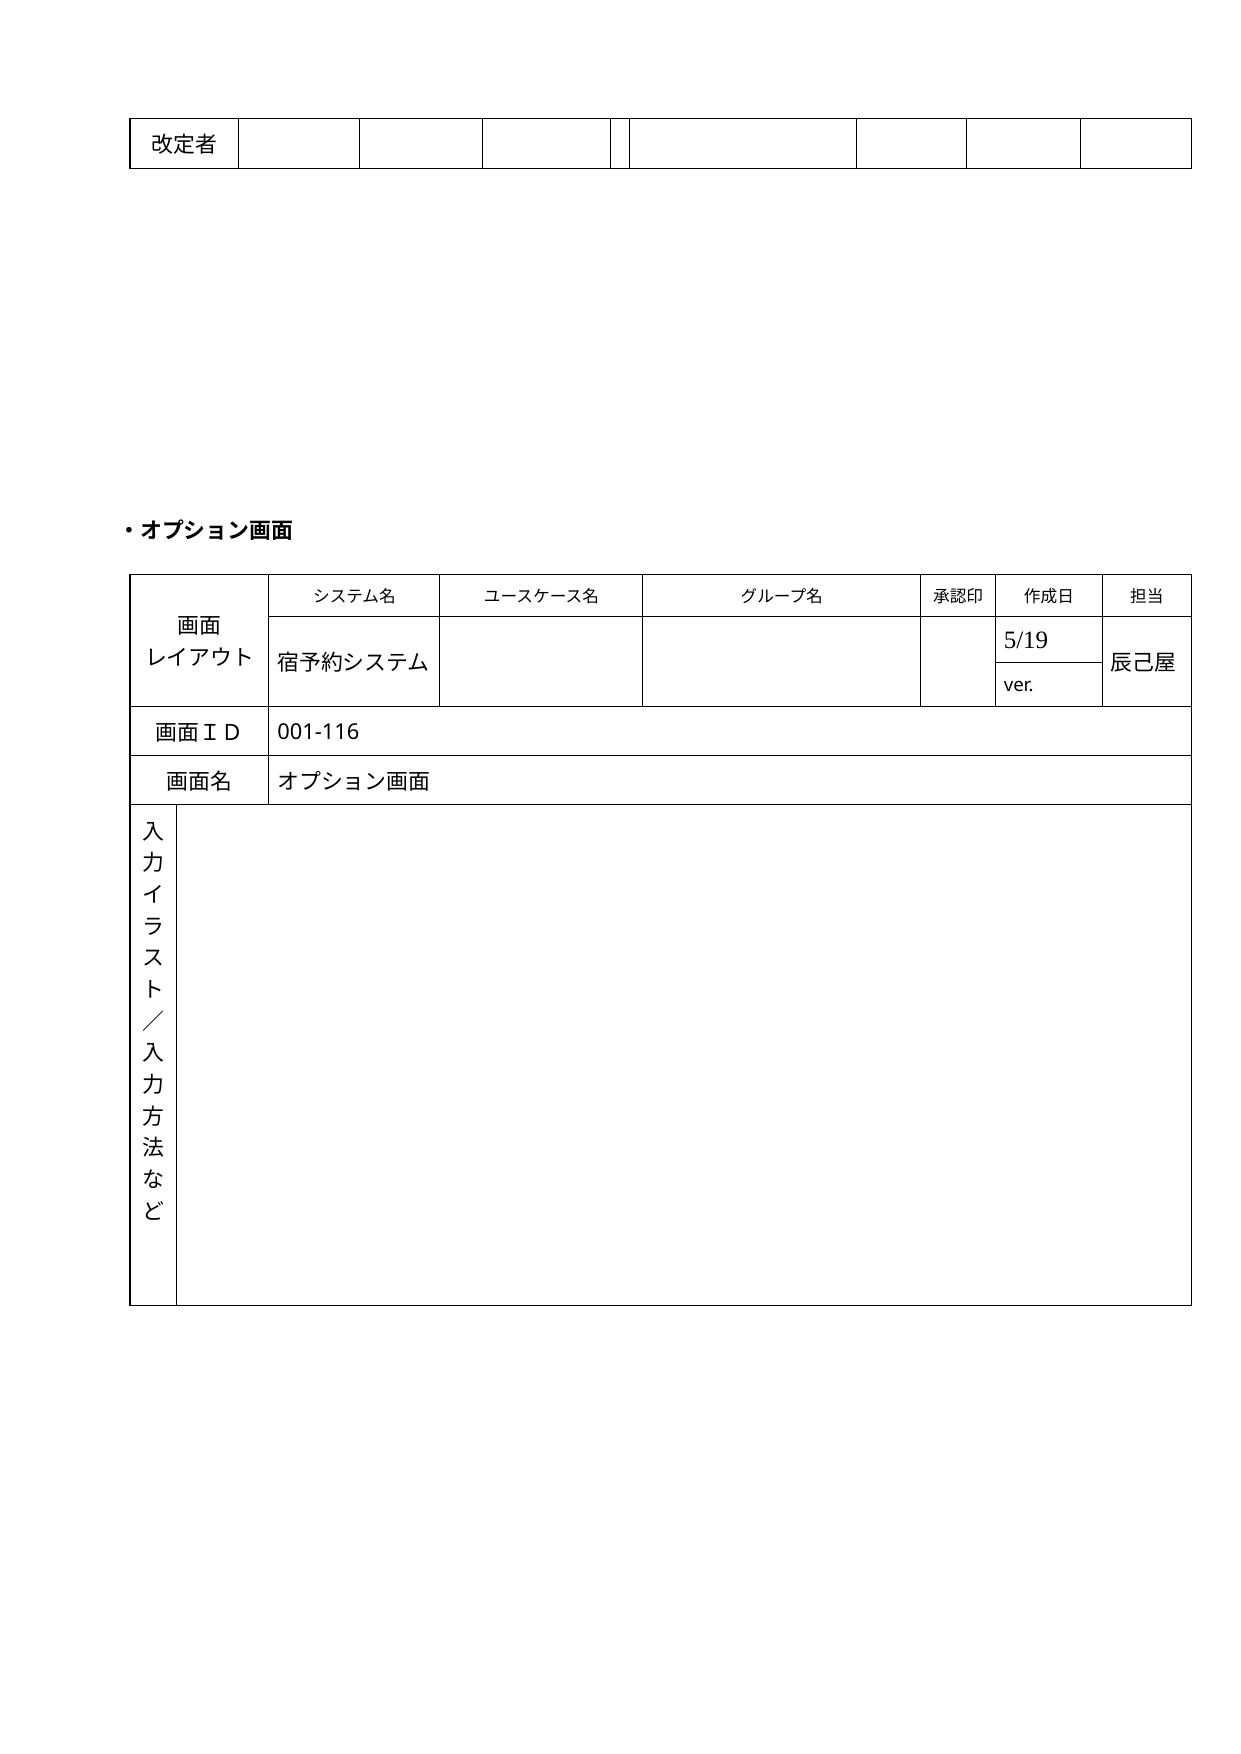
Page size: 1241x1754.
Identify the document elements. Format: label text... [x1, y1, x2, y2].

table_header 承認印 [921, 575, 995, 616]
table_cell [440, 617, 642, 706]
table_cell 宿予約システム [269, 617, 439, 706]
table_cell 入力イラスト／入力方法など [131, 805, 176, 1305]
table_cell オプション画面 [269, 756, 1191, 804]
table_header グループ名 [643, 575, 920, 616]
table_cell [643, 617, 920, 706]
table_header ユースケース名 [440, 575, 642, 616]
table_header 担当 [1103, 575, 1191, 616]
table_cell ver. [996, 663, 1102, 706]
table_header システム名 [269, 575, 439, 616]
table_cell [611, 119, 629, 167]
table_cell [239, 119, 359, 167]
table_header 画面 レイアウト [131, 575, 268, 706]
text ・オプション画面 [118, 513, 1122, 545]
table_cell [630, 119, 856, 167]
table_cell [857, 119, 966, 167]
table_cell [483, 119, 610, 167]
table_cell 辰己屋 [1103, 617, 1191, 706]
table_cell 画面名 [131, 756, 268, 804]
table_cell [1081, 119, 1191, 167]
table_cell 改定者 [131, 119, 238, 167]
table_cell [177, 805, 1191, 1305]
table_cell [360, 119, 482, 167]
table_header 作成日 [996, 575, 1102, 616]
table_cell [921, 617, 995, 706]
table_cell [967, 119, 1080, 167]
table_cell 5/19 [996, 617, 1102, 662]
table_cell 画面ＩＤ [131, 707, 268, 755]
table_cell 001-116 [269, 707, 1191, 755]
